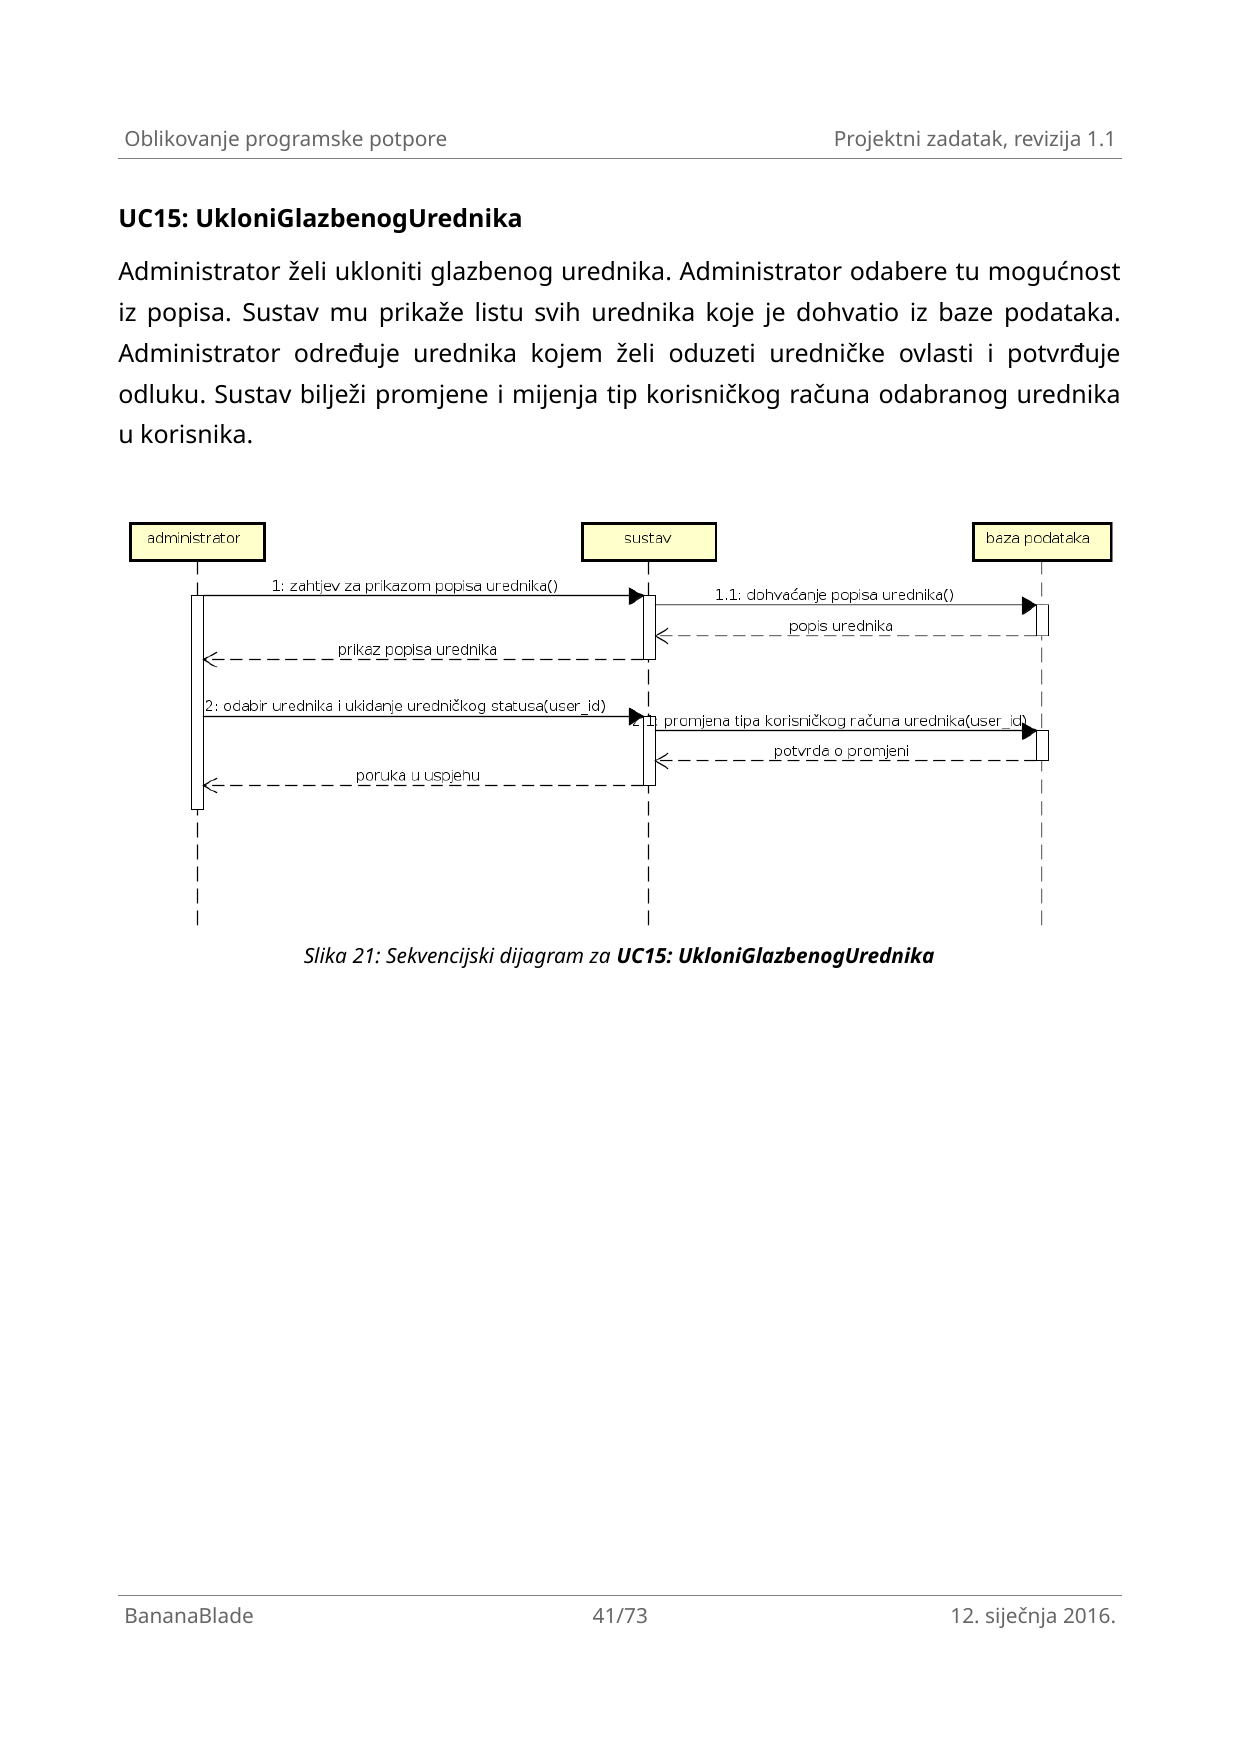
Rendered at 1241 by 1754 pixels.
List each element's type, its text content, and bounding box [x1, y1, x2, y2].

subtitle UC15: UkloniGlazbenogUrednika [118, 201, 1122, 234]
text Administrator želi ukloniti glazbenog urednika. Administrator odabere tu mogućnost iz popisa. Sustav mu prikaže listu svih urednika koje je dohvatio iz baze podataka. Administrator određuje urednika kojem želi oduzeti uredničke ovlasti i potvrđuje odluku. Sustav bilježi promjene i mijenja tip korisničkog računa odabranog urednika u korisnika. [118, 254, 1122, 451]
picture [118, 511, 1123, 936]
text Slika 21: Sekvencijski dijagram za UC15: UkloniGlazbenogUrednika [118, 936, 1122, 969]
